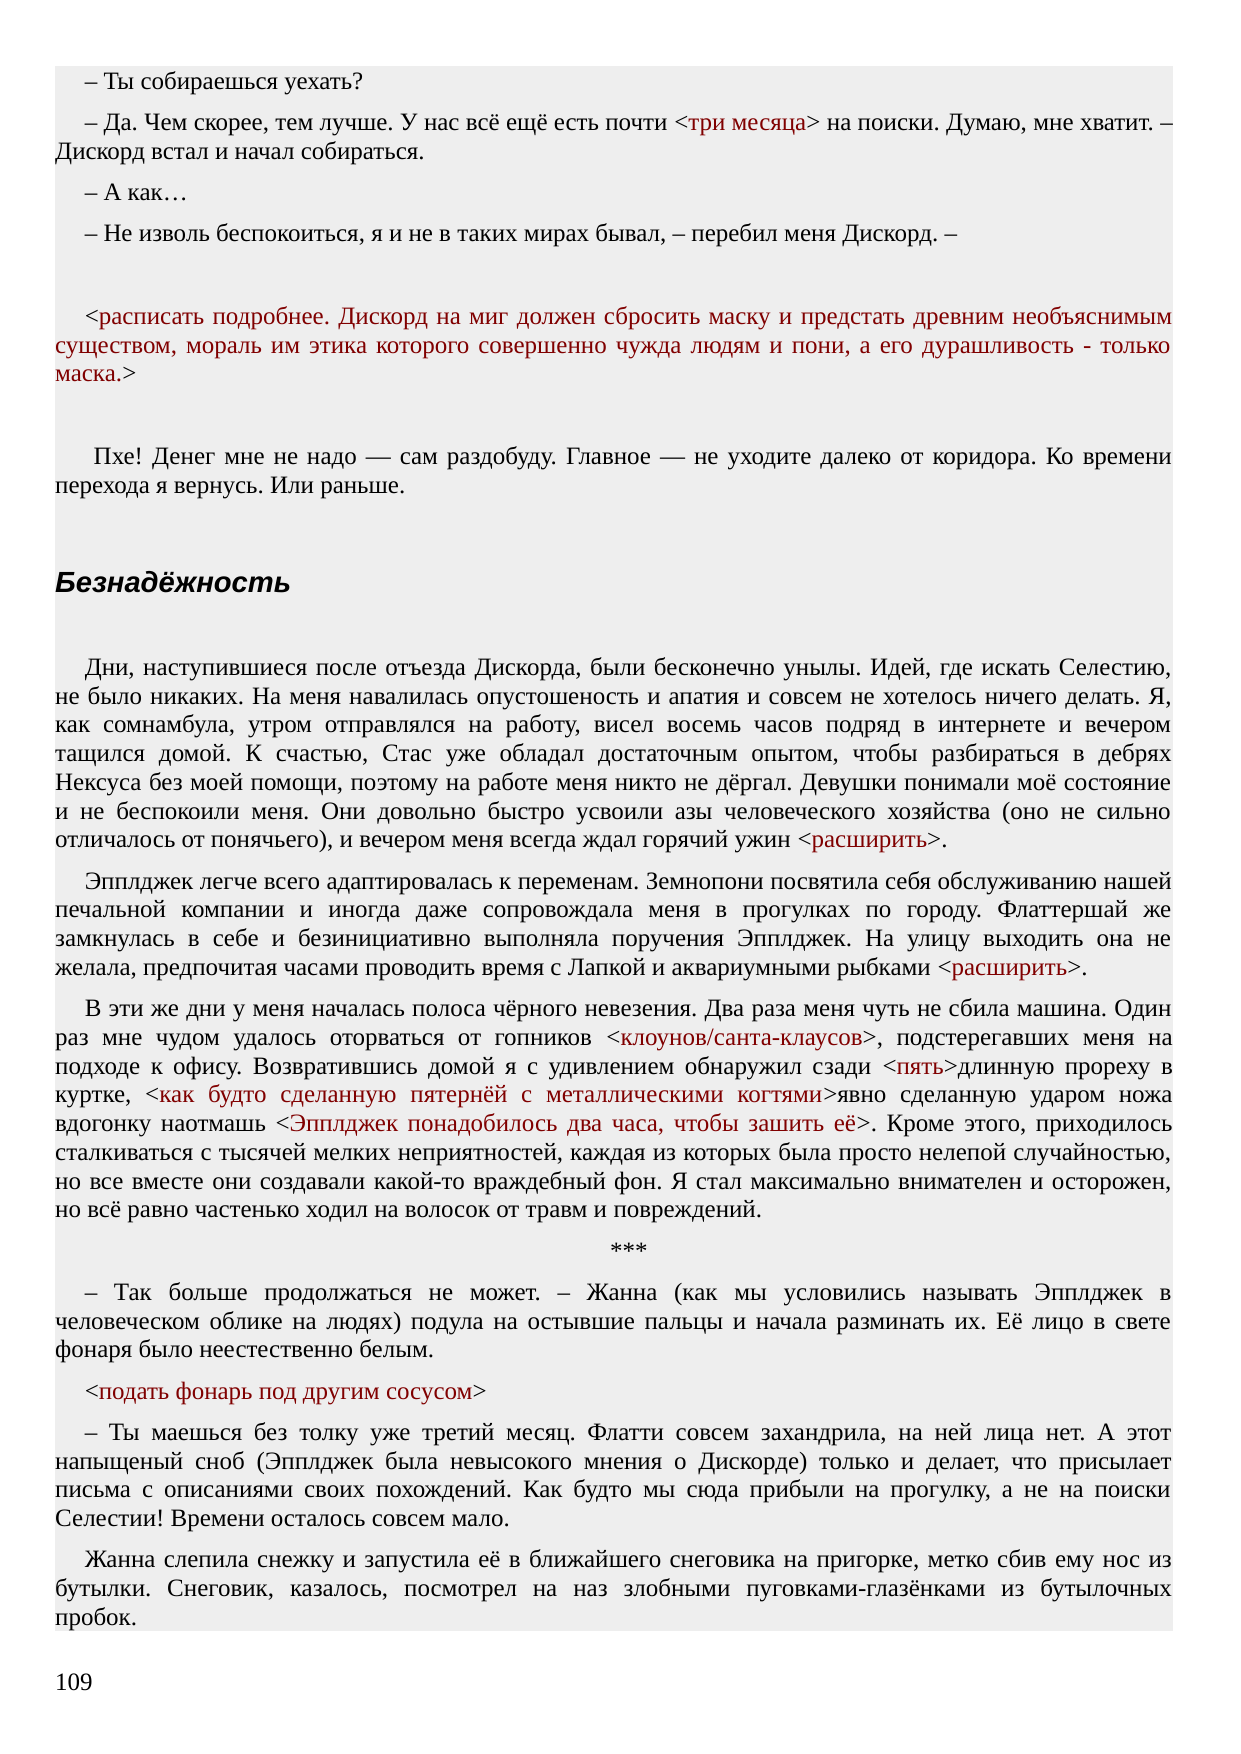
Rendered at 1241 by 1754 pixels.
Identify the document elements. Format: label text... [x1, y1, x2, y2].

text Дни, наступившиеся после отъезда Дискорда, были бесконечно унылы. Идей, где искать Селестию, не было никаких. На меня навалилась опустошеность и апатия и совсем не хотелось ничего делать. Я, как сомнамбула, утром отправлялся на работу, висел восемь часов подряд в интернете и вечером тащился домой. К счастью, Стас уже обладал достаточным опытом, чтобы разбираться в дебрях Нексуса без моей помощи, поэтому на работе меня никто не дёргал. Девушки понимали моё состояние и не беспокоили меня. Они довольно быстро усвоили азы человеческого хозяйства (оно не сильно отличалось от понячьего), и вечером меня всегда ждал горячий ужин <расширить>. [55, 652, 1173, 853]
text Пхе! Денег мне не надо — сам раздобуду. Главное — не уходите далеко от коридора. Ко времени перехода я вернусь. Или раньше. [55, 441, 1173, 498]
subtitle Безнадёжность [55, 565, 1173, 598]
text – Ты собираешься уехать? [55, 66, 1173, 95]
text – Ты маешься без толку уже третий месяц. Флатти совсем захандрила, на ней лица нет. А этот напыщеный сноб (Эпплджек была невысокого мнения о Дискорде) только и делает, что присылает письма с описаниями своих похождений. Как будто мы сюда прибыли на прогулку, а не на поиски Селестии! Времени осталось совсем мало. [55, 1417, 1173, 1532]
text – Да. Чем скорее, тем лучше. У нас всё ещё есть почти <три месяца> на поиски. Думаю, мне хватит. – Дискорд встал и начал собираться. [55, 107, 1173, 165]
text Жанна слепила снежку и запустила её в ближайшего снеговика на пригорке, метко сбив ему нос из бутылки. Снеговик, казалось, посмотрел на наз злобными пуговками-глазёнками из бутылочных пробок. [55, 1544, 1173, 1631]
text – Не изволь беспокоиться, я и не в таких мирах бывал, – перебил меня Дискорд. – [55, 218, 1173, 247]
text – А как… [55, 177, 1173, 206]
text *** [55, 1236, 1173, 1264]
text В эти же дни у меня началась полоса чёрного невезения. Два раза меня чуть не сбила машина. Один раз мне чудом удалось оторваться от гопников <клоунов/санта-клаусов>, подстерегавших меня на подходе к офису. Возвратившись домой я с удивлением обнаружил сзади <пять>длинную прореху в куртке, <как будто сделанную пятернёй с металлическими когтями>явно сделанную ударом ножа вдогонку наотмашь <Эпплджек понадобилось два часа, чтобы зашить её>. Кроме этого, приходилось сталкиваться с тысячей мелких неприятностей, каждая из которых была просто нелепой случайностью, но все вместе они создавали какой-то враждебный фон. Я стал максимально внимателен и осторожен, но всё равно частенько ходил на волосок от травм и повреждений. [55, 993, 1173, 1223]
text <расписать подробнее. Дискорд на миг должен сбросить маску и предстать древним необъяснимым существом, мораль им этика которого совершенно чужда людям и пони, а его дурашливость - только маска.> [55, 301, 1173, 387]
text Эпплджек легче всего адаптировалась к переменам. Земнопони посвятила себя обслуживанию нашей печальной компании и иногда даже сопровождала меня в прогулках по городу. Флаттершай же замкнулась в себе и безинициативно выполняла поручения Эпплджек. На улицу выходить она не желала, предпочитая часами проводить время с Лапкой и аквариумными рыбками <расширить>. [55, 866, 1173, 981]
text – Так больше продолжаться не может. – Жанна (как мы условились называть Эпплджек в человеческом облике на людях) подула на остывшие пальцы и начала разминать их. Её лицо в свете фонаря было неестественно белым. [55, 1277, 1173, 1363]
text <подать фонарь под другим сосусом> [55, 1376, 1173, 1404]
